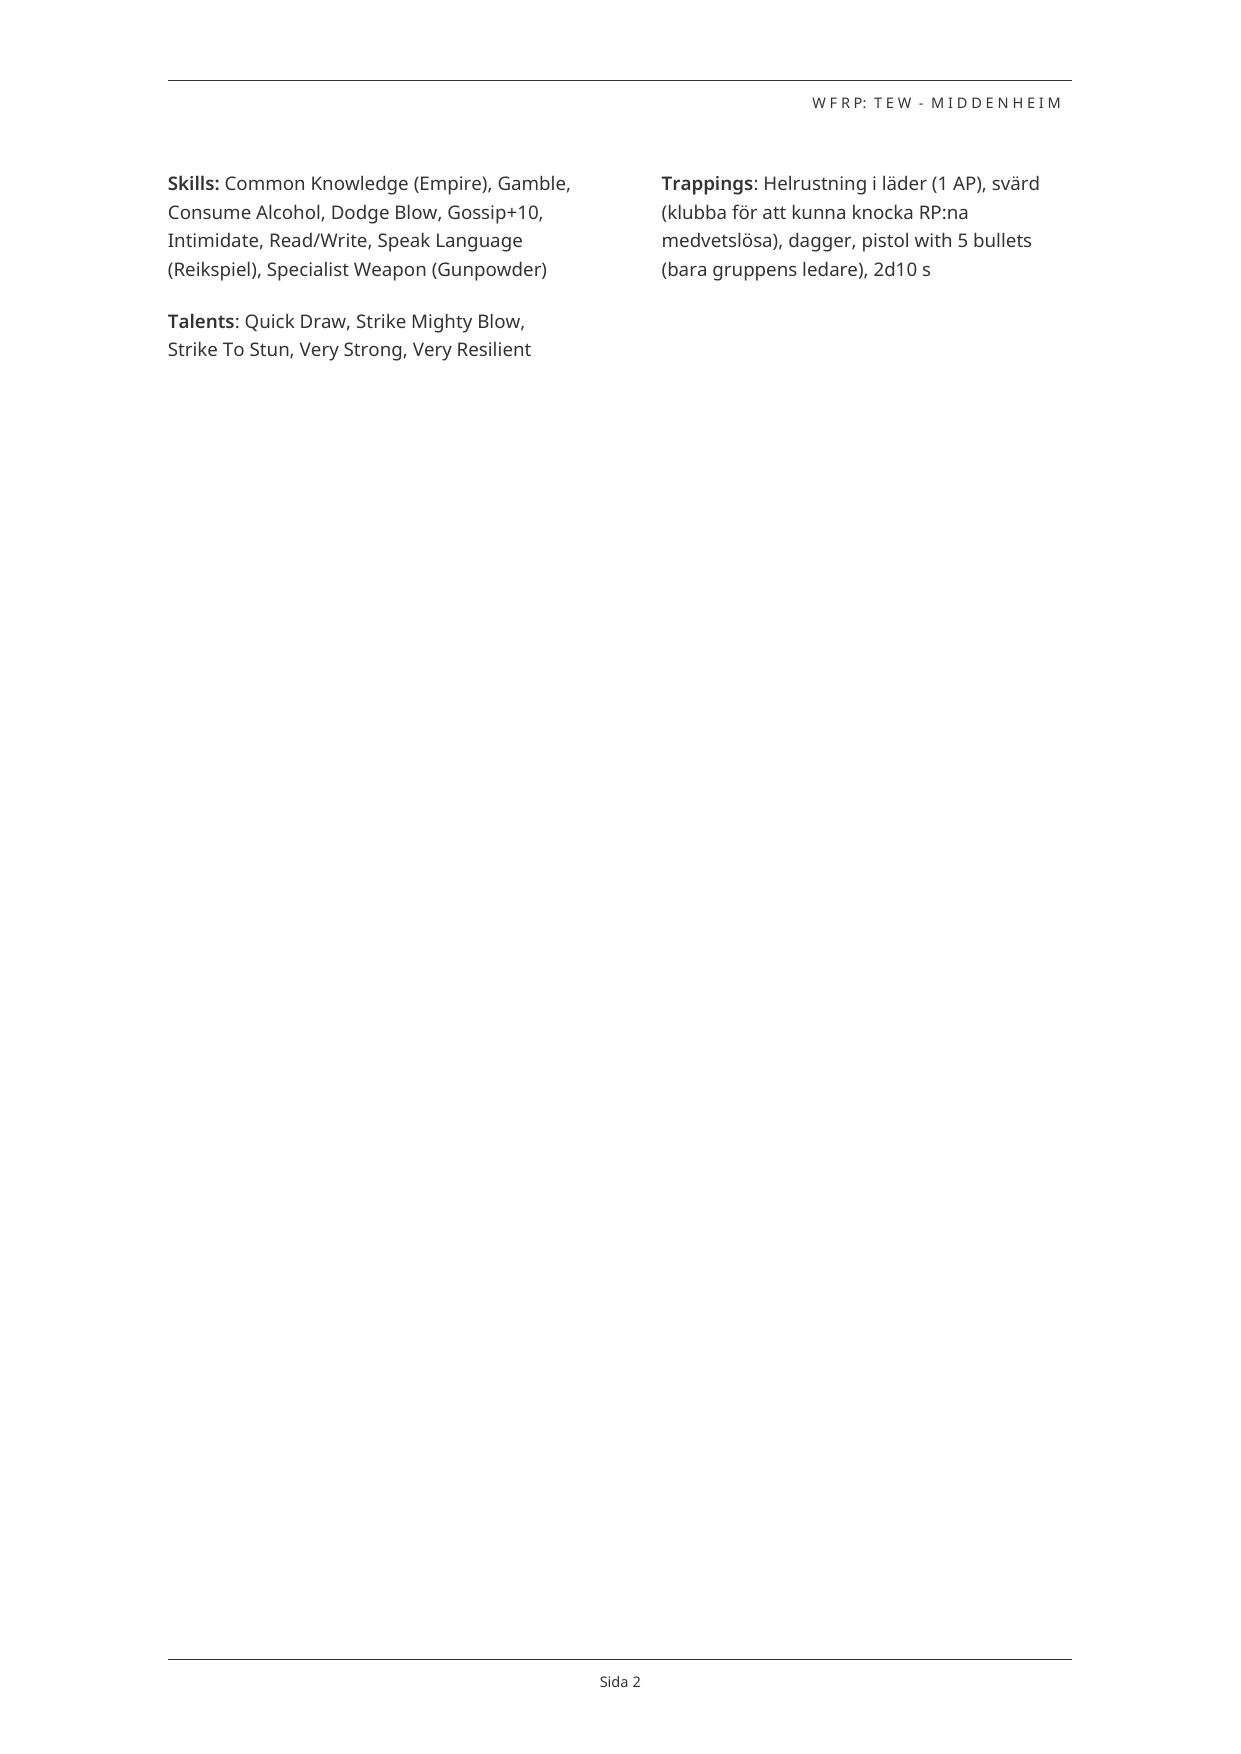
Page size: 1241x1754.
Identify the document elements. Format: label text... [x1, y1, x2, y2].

text Skills: Common Knowledge (Empire), Gamble, Consume Alcohol, Dodge Blow, Gossip+10, Intimidate, Read/Write, Speak Language (Reikspiel), Specialist Weapon (Gunpowder) [168, 171, 579, 281]
text Trappings: Helrustning i läder (1 AP), svärd (klubba för att kunna knocka RP:na medvetslösa), dagger, pistol with 5 bullets (bara gruppens ledare), 2d10 s [661, 171, 1072, 281]
text Talents: Quick Draw, Strike Mighty Blow, Strike To Stun, Very Strong, Very Resilient [168, 308, 579, 362]
